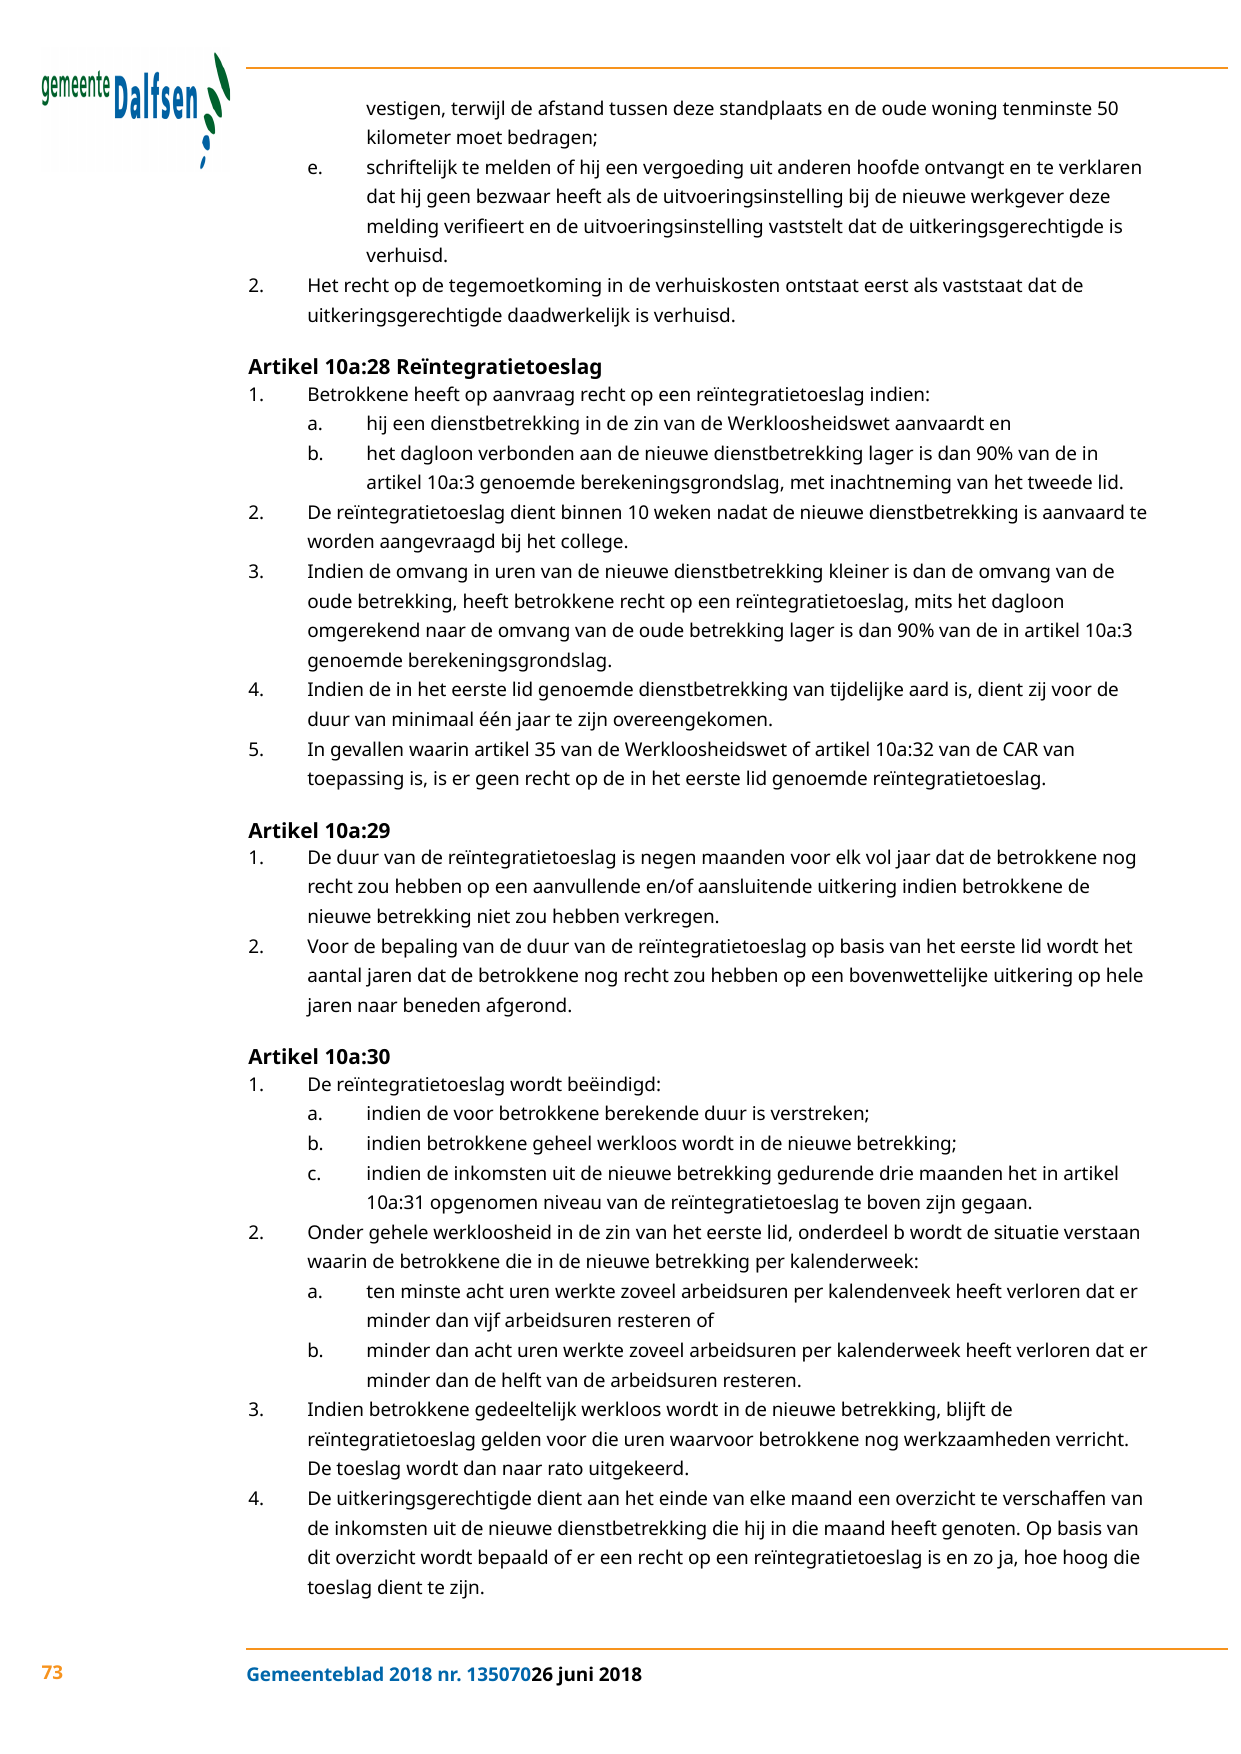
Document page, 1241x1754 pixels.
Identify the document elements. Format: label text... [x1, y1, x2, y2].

list De reïntegratietoeslag wordt beëindigd: [248, 1071, 1152, 1097]
list indien betrokkene geheel werkloos wordt in de nieuwe betrekking; [307, 1130, 1152, 1156]
list De duur van de reïntegratietoeslag is negen maanden voor elk vol jaar dat de betrokkene nog recht zou hebben op een aanvullende en/of aansluitende uitkering indien betrokkene de nieuwe betrekking niet zou hebben verkregen. [248, 844, 1152, 929]
list ten minste acht uren werkte zoveel arbeidsuren per kalendenveek heeft verloren dat er minder dan vijf arbeidsuren resteren of [307, 1278, 1152, 1333]
list vestigen, terwijl de afstand tussen deze standplaats en de oude woning tenminste 50 kilometer moet bedragen; [307, 95, 1152, 150]
list De uitkeringsgerechtigde dient aan het einde van elke maand een overzicht te verschaffen van de inkomsten uit de nieuwe dienstbetrekking die hij in die maand heeft genoten. Op basis van dit overzicht wordt bepaald of er een recht op een reïntegratietoeslag is en zo ja, hoe hoog die toeslag dient te zijn. [248, 1485, 1152, 1599]
list het dagloon verbonden aan de nieuwe dienstbetrekking lager is dan 90% van de in artikel 10a:3 genoemde berekeningsgrondslag, met inachtneming van het tweede lid. [307, 440, 1152, 495]
picture [41, 47, 231, 172]
list Onder gehele werkloosheid in de zin van het eerste lid, onderdeel b wordt de situatie verstaan waarin de betrokkene die in de nieuwe betrekking per kalenderweek: [248, 1219, 1152, 1274]
list De reïntegratietoeslag dient binnen 10 weken nadat de nieuwe dienstbetrekking is aanvaard te worden aangevraagd bij het college. [248, 499, 1152, 554]
list schriftelijk te melden of hij een vergoeding uit anderen hoofde ontvangt en te verklaren dat hij geen bezwaar heeft als de uitvoeringsinstelling bij de nieuwe werkgever deze melding verifieert en de uitvoeringsinstelling vaststelt dat de uitkeringsgerechtigde is verhuisd. [307, 154, 1152, 268]
list Betrokkene heeft op aanvraag recht op een reïntegratietoeslag indien: [248, 381, 1152, 406]
list hij een dienstbetrekking in de zin van de Werkloosheidswet aanvaardt en [307, 410, 1152, 436]
text Artikel 10a:30 [248, 1042, 1152, 1071]
text Artikel 10a:29 [248, 816, 1152, 844]
list indien de inkomsten uit de nieuwe betrekking gedurende drie maanden het in artikel 10a:31 opgenomen niveau van de reïntegratietoeslag te boven zijn gegaan. [307, 1160, 1152, 1215]
list Voor de bepaling van de duur van de reïntegratietoeslag op basis van het eerste lid wordt het aantal jaren dat de betrokkene nog recht zou hebben op een bovenwettelijke uitkering op hele jaren naar beneden afgerond. [248, 933, 1152, 1018]
list Het recht op de tegemoetkoming in de verhuiskosten ontstaat eerst als vaststaat dat de uitkeringsgerechtigde daadwerkelijk is verhuisd. [248, 272, 1152, 328]
list In gevallen waarin artikel 35 van de Werkloosheidswet of artikel 10a:32 van de CAR van toepassing is, is er geen recht op de in het eerste lid genoemde reïntegratietoeslag. [248, 736, 1152, 791]
list Indien betrokkene gedeeltelijk werkloos wordt in de nieuwe betrekking, blijft de reïntegratietoeslag gelden voor die uren waarvoor betrokkene nog werkzaamheden verricht. De toeslag wordt dan naar rato uitgekeerd. [248, 1396, 1152, 1481]
list Indien de in het eerste lid genoemde dienstbetrekking van tijdelijke aard is, dient zij voor de duur van minimaal één jaar te zijn overeengekomen. [248, 677, 1152, 732]
list Indien de omvang in uren van de nieuwe dienstbetrekking kleiner is dan de omvang van de oude betrekking, heeft betrokkene recht op een reïntegratietoeslag, mits het dagloon omgerekend naar de omvang van de oude betrekking lager is dan 90% van de in artikel 10a:3 genoemde berekeningsgrondslag. [248, 558, 1152, 673]
list minder dan acht uren werkte zoveel arbeidsuren per kalenderweek heeft verloren dat er minder dan de helft van de arbeidsuren resteren. [307, 1337, 1152, 1392]
text Artikel 10a:28 Reïntegratietoeslag [248, 352, 1152, 381]
list indien de voor betrokkene berekende duur is verstreken; [307, 1101, 1152, 1126]
